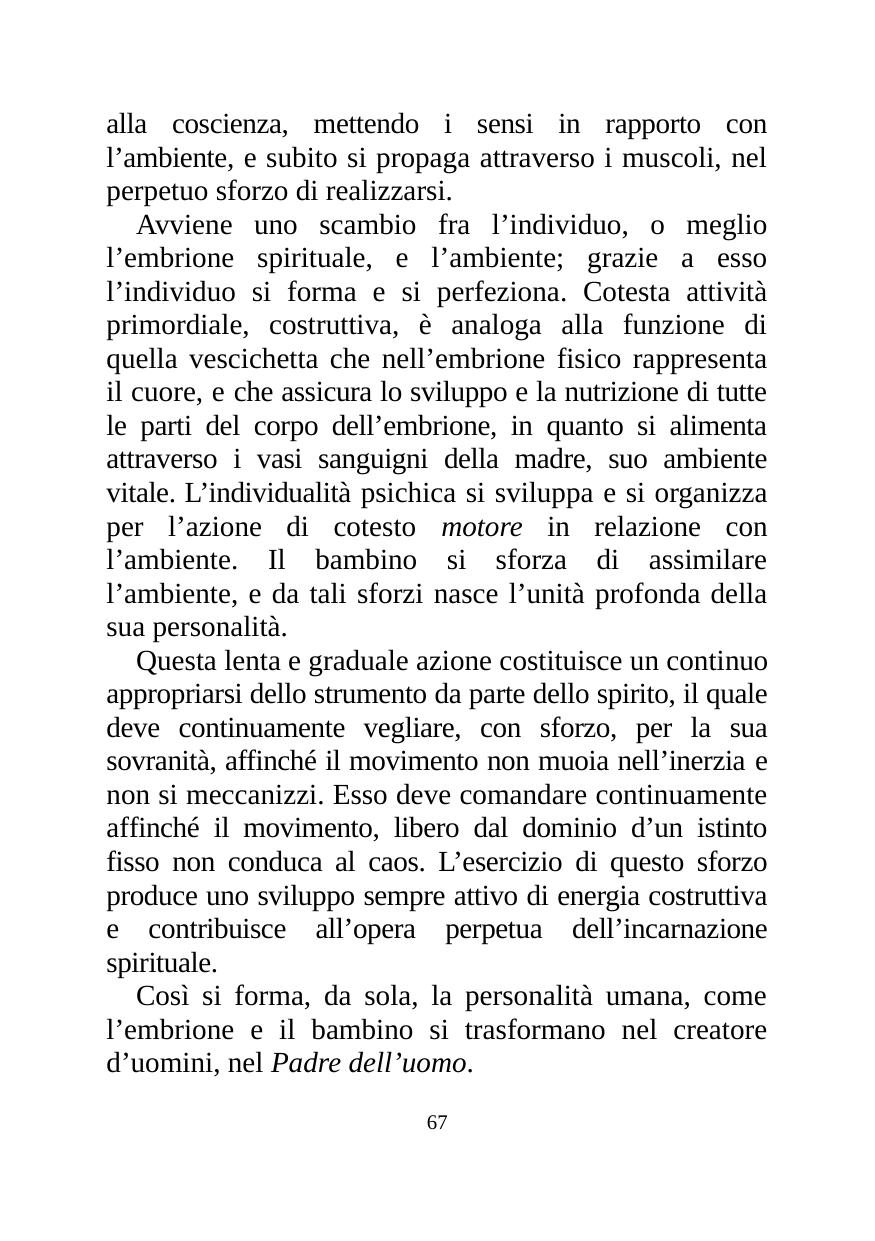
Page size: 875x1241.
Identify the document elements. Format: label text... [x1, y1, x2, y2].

text Avviene uno scambio fra l’individuo, o meglio l’embrione spirituale, e l’ambiente; grazie a esso l’individuo si forma e si perfeziona. Cotesta attività primordiale, costruttiva, è analoga alla funzione di quella vescichetta che nell’embrione fisico rappresenta il cuore, e che assicura lo sviluppo e la nutrizione di tutte le parti del corpo dell’embrione, in quanto si alimenta attraverso i vasi sanguigni della madre, suo ambiente vitale. L’individualità psichica si sviluppa e si organizza per l’azione di cotesto motore in relazione con l’ambiente. Il bambino si sforza di assimilare l’ambiente, e da tali sforzi nasce l’unità profonda della sua personalità. [106, 207, 768, 643]
text Questa lenta e graduale azione costituisce un continuo appropriarsi dello strumento da parte dello spirito, il quale deve continuamente vegliare, con sforzo, per la sua sovranità, affinché il movimento non muoia nell’inerzia e non si meccanizzi. Esso deve comandare continuamente affinché il movimento, libero dal dominio d’un istinto fisso non conduca al caos. L’esercizio di questo sforzo produce uno sviluppo sempre attivo di energia costruttiva e contribuisce all’opera perpetua dell’incarnazione spirituale. [106, 643, 768, 978]
text alla coscienza, mettendo i sensi in rapporto con l’ambiente, e subito si propaga attraverso i muscoli, nel perpetuo sforzo di realizzarsi. [106, 106, 768, 207]
text Così si forma, da sola, la personalità umana, come l’embrione e il bambino si trasformano nel creatore d’uomini, nel Padre dell’uomo. [106, 978, 768, 1079]
